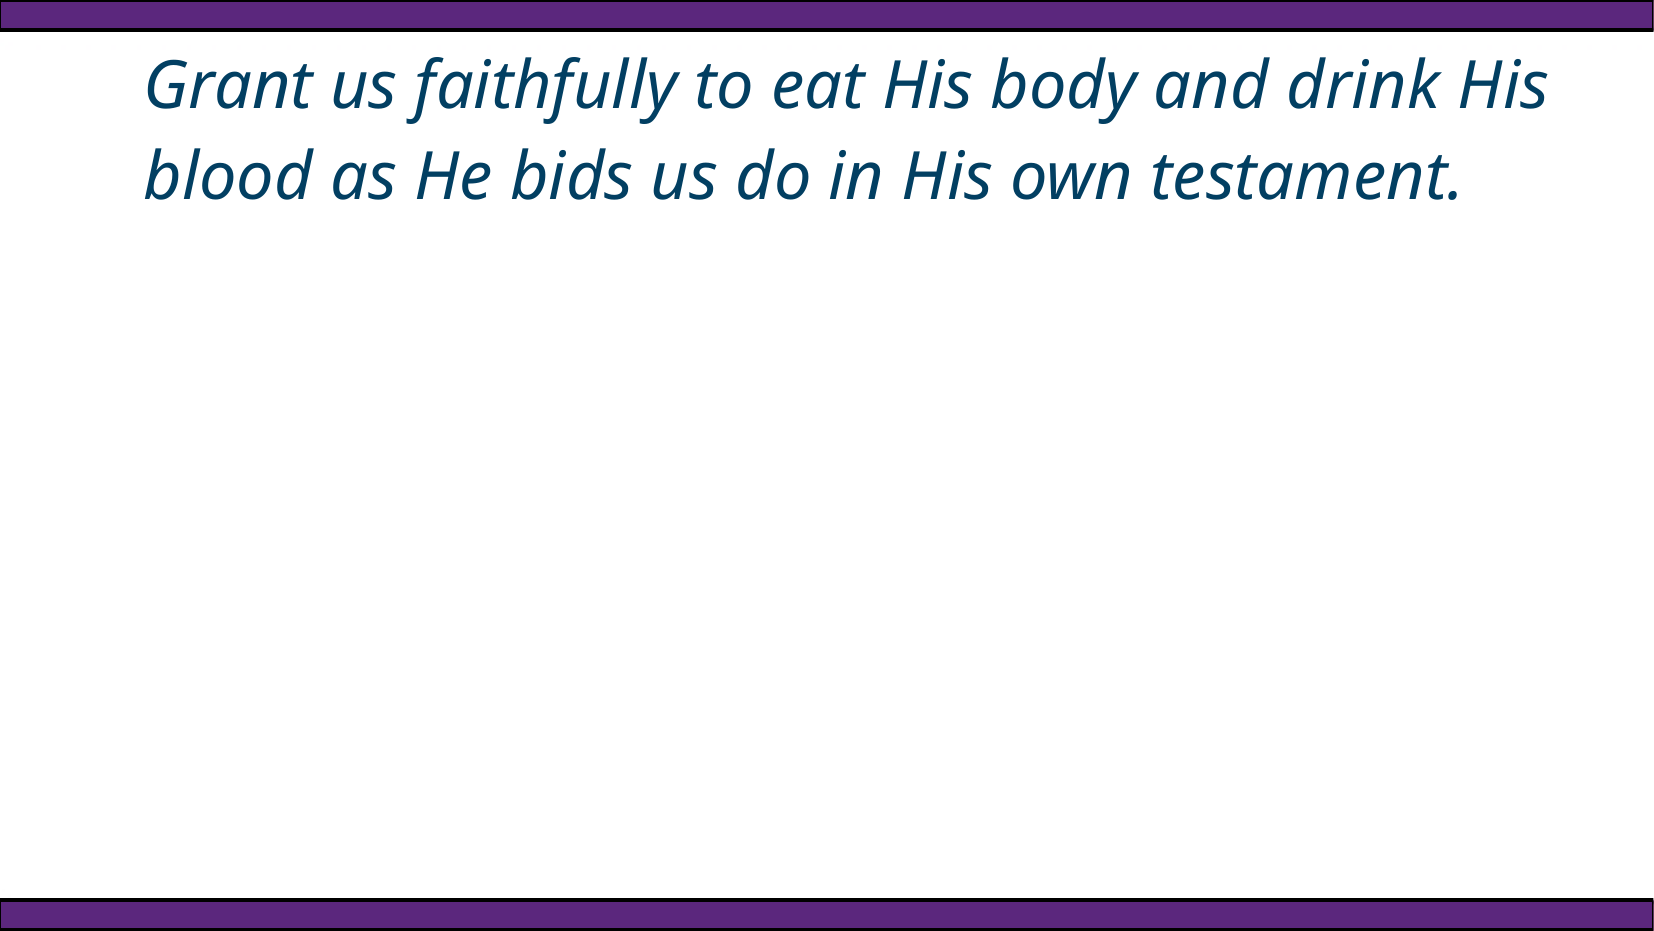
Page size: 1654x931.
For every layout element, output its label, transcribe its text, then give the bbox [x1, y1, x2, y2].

text_box [0, 0, 1654, 31]
text_box Grant us faithfully to eat His body and drink His blood as He bids us do in His own testament. [60, 30, 1606, 226]
picture [0, 31, 1654, 900]
text_box [0, 900, 1654, 931]
